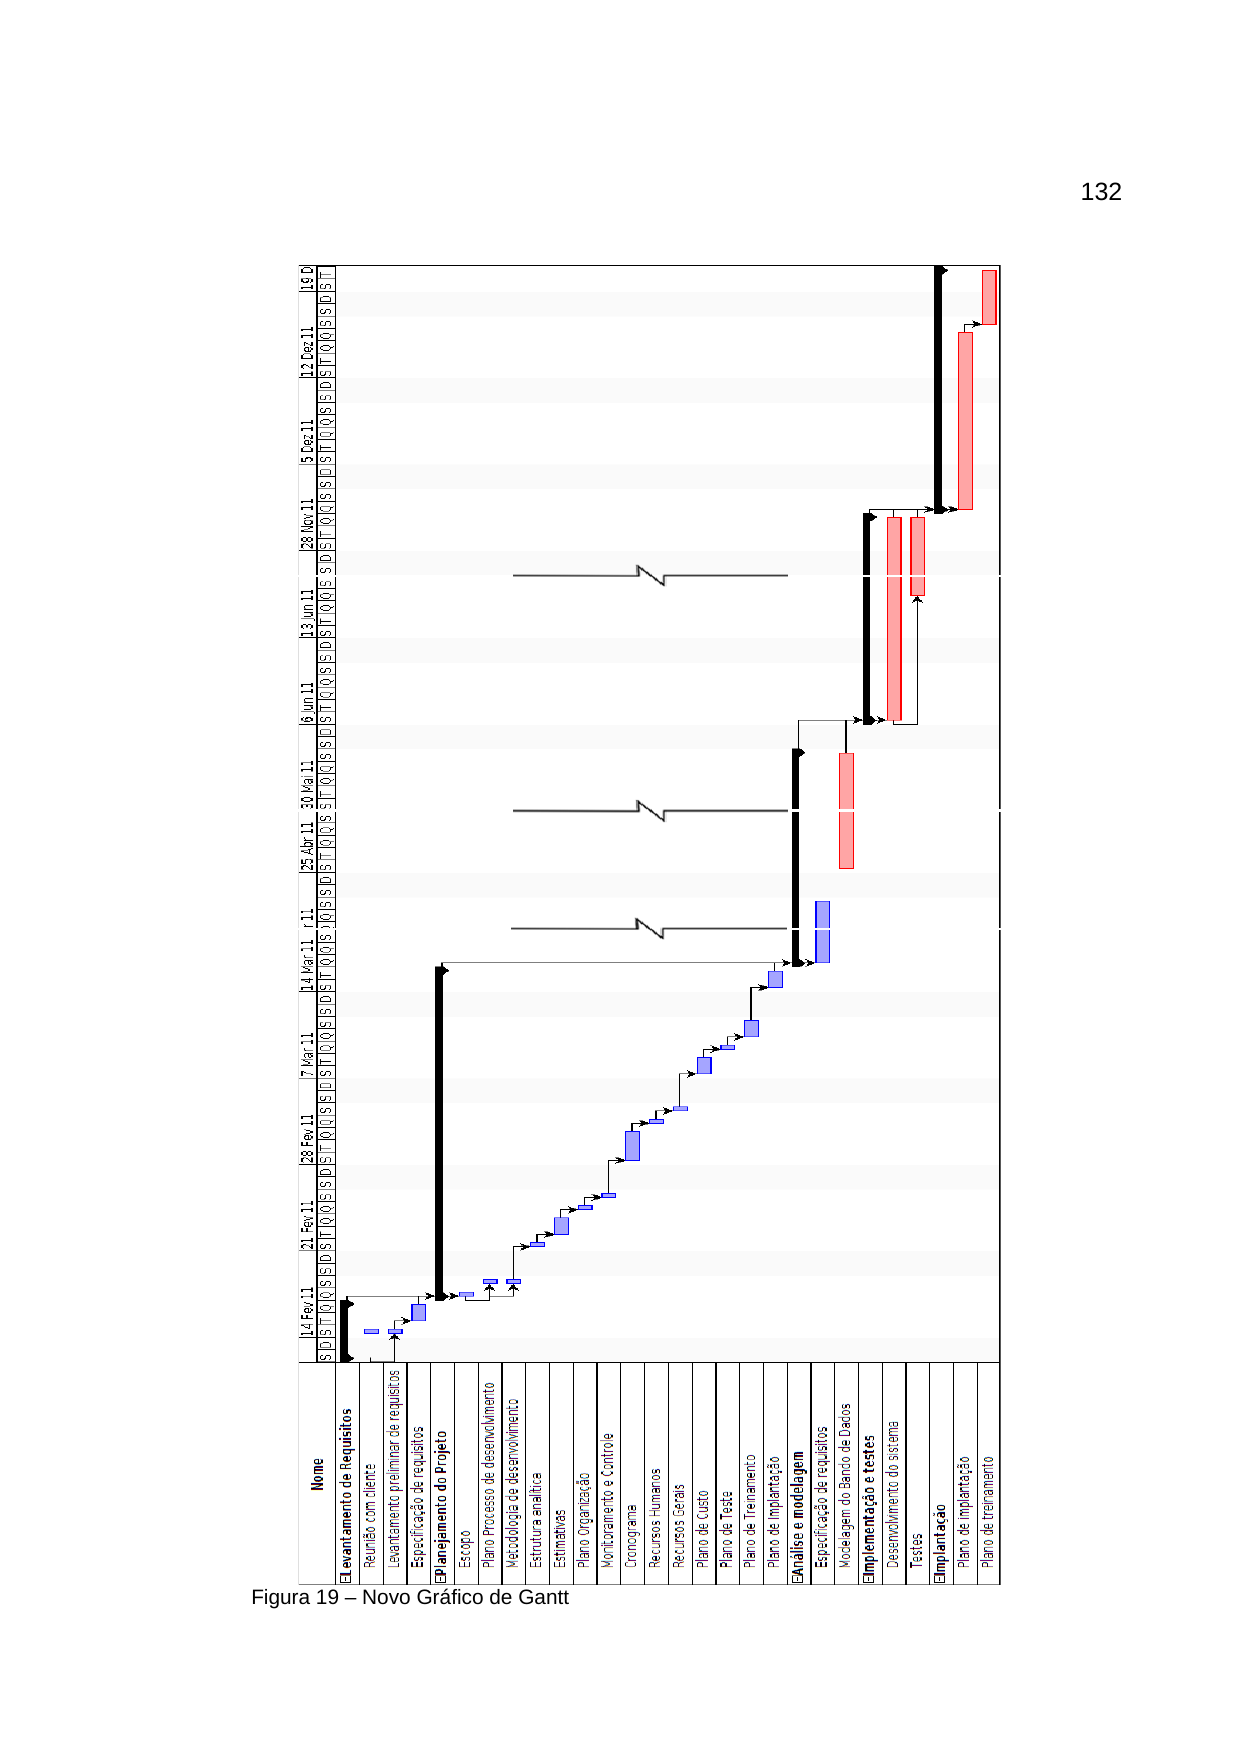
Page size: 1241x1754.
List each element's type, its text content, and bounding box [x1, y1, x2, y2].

text Figura 19 – Novo Gráfico de Gantt [177, 1585, 1122, 1609]
picture [298, 265, 1001, 1585]
